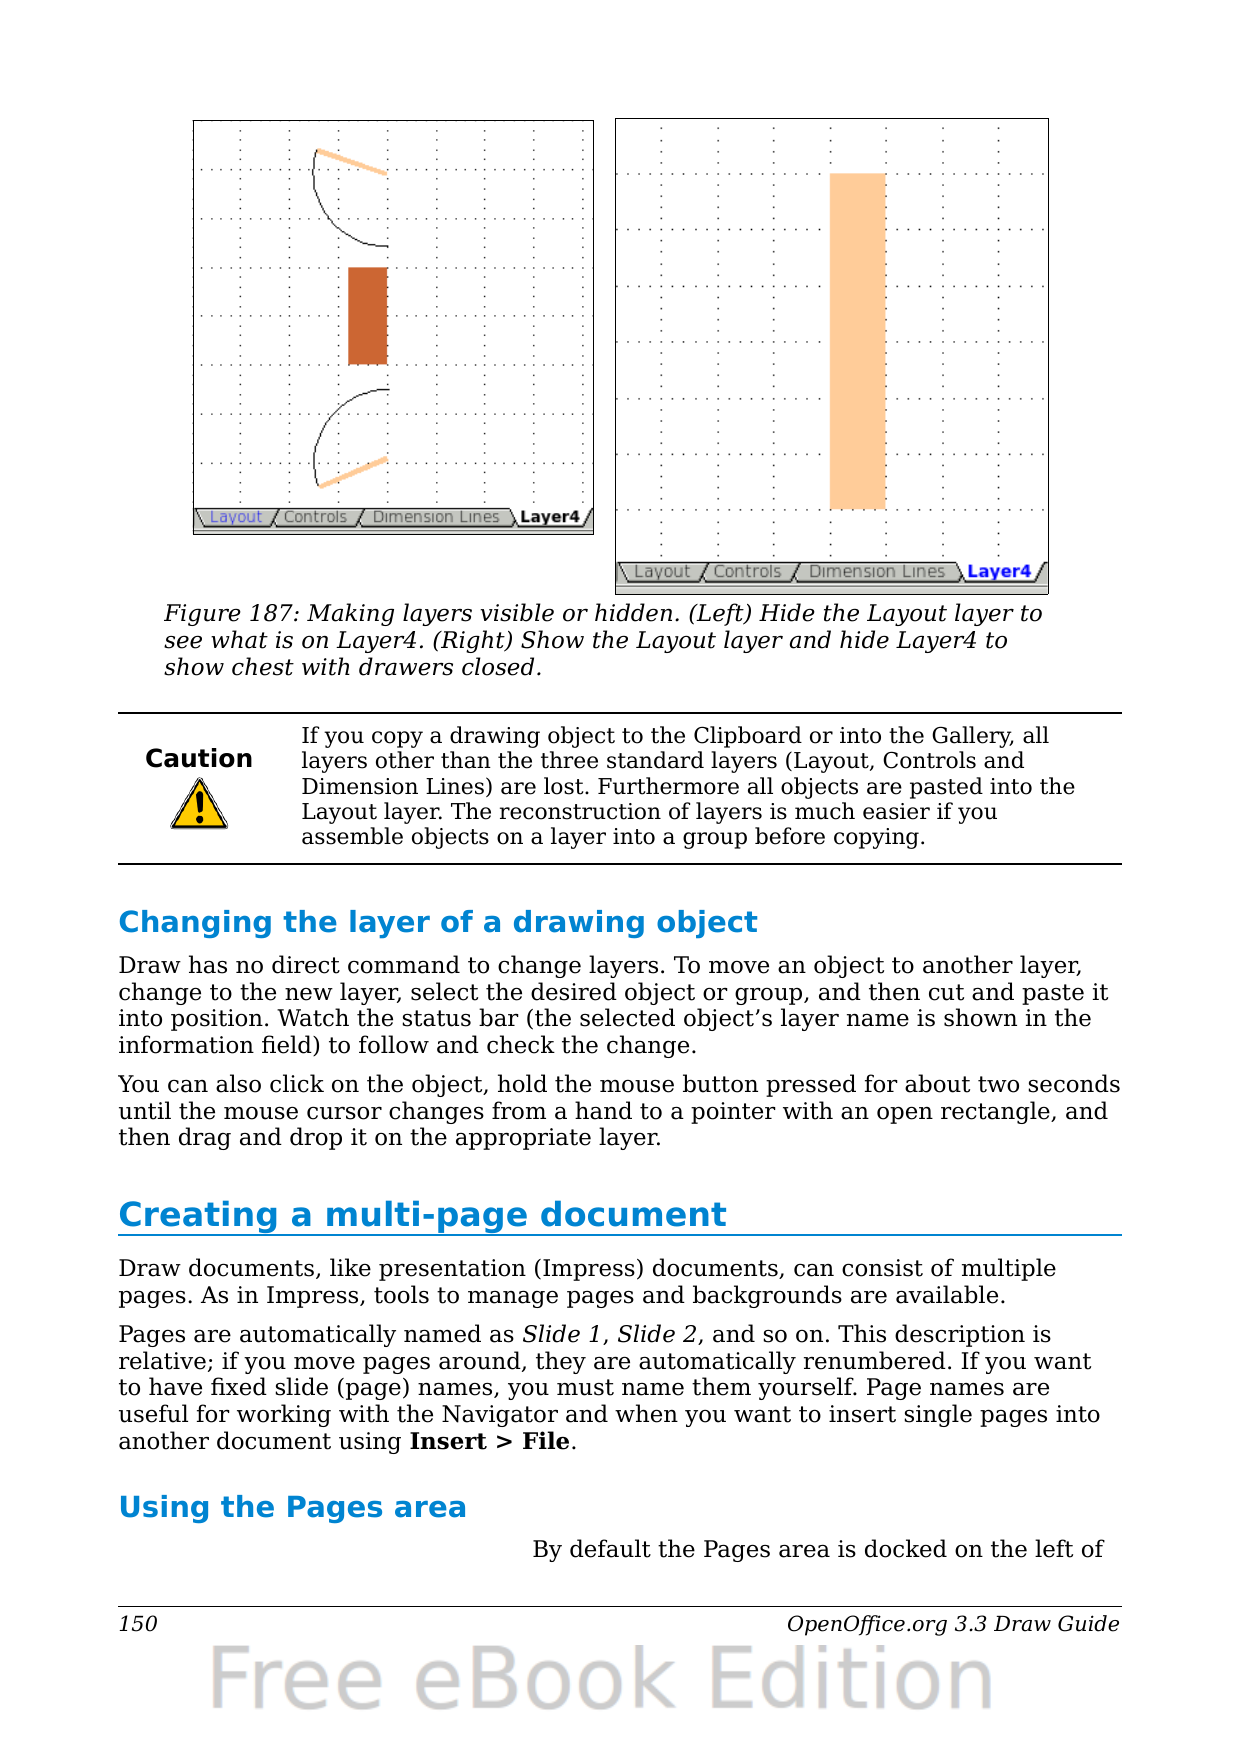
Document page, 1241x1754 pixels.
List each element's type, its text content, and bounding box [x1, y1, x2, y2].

text Figure 187: Making layers visible or hidden. (Left) Hide the Layout layer to see what is on Layer4. (Right) Show the Layout layer and hide Layer4 to show chest with drawers closed. [164, 601, 1076, 681]
text Draw documents, like presentation (Impress) documents, can consist of multiple pages. As in Impress, tools to manage pages and backgrounds are available. [118, 1255, 1122, 1309]
picture [194, 121, 593, 534]
text You can also click on the object, hold the mouse button pressed for about two seconds until the mouse cursor changes from a hand to a pointer with an open rectangle, and then drag and drop it on the appropriate layer. [118, 1071, 1122, 1151]
table_header If you copy a drawing object to the Clipboard or into the Gallery, all layers other than the three standard layers (Layout, Controls and Dimension Lines) are lost. Furthermore all objects are pasted into the Layout layer. The reconstruction of layers is much easier if you assemble objects on a layer into a group before copying. [280, 714, 1122, 863]
picture [207, 1645, 994, 1713]
table_header Caution [118, 714, 280, 863]
picture [166, 773, 232, 833]
subtitle Using the Pages area [118, 1490, 1122, 1524]
text Draw has no direct command to change layers. To move an object to another layer, change to the new layer, select the desired object or group, and then cut and paste it into position. Watch the status bar (the selected object’s layer name is shown in the information field) to follow and check the change. [118, 952, 1122, 1059]
table_header [120, 1537, 532, 1563]
subtitle Changing the layer of a drawing object [118, 906, 1122, 939]
table_header By default the Pages area is docked on the left of [532, 1537, 1122, 1563]
subtitle Creating a multi-page document [118, 1196, 1122, 1234]
text Pages are automatically named as Slide 1, Slide 2, and so on. This description is relative; if you move pages around, they are automatically renumbered. If you want to have fixed slide (page) names, you must name them yourself. Page names are useful for working with the Navigator and when you want to insert single pages into another document using Insert > File. [118, 1321, 1122, 1455]
picture [616, 119, 1048, 594]
